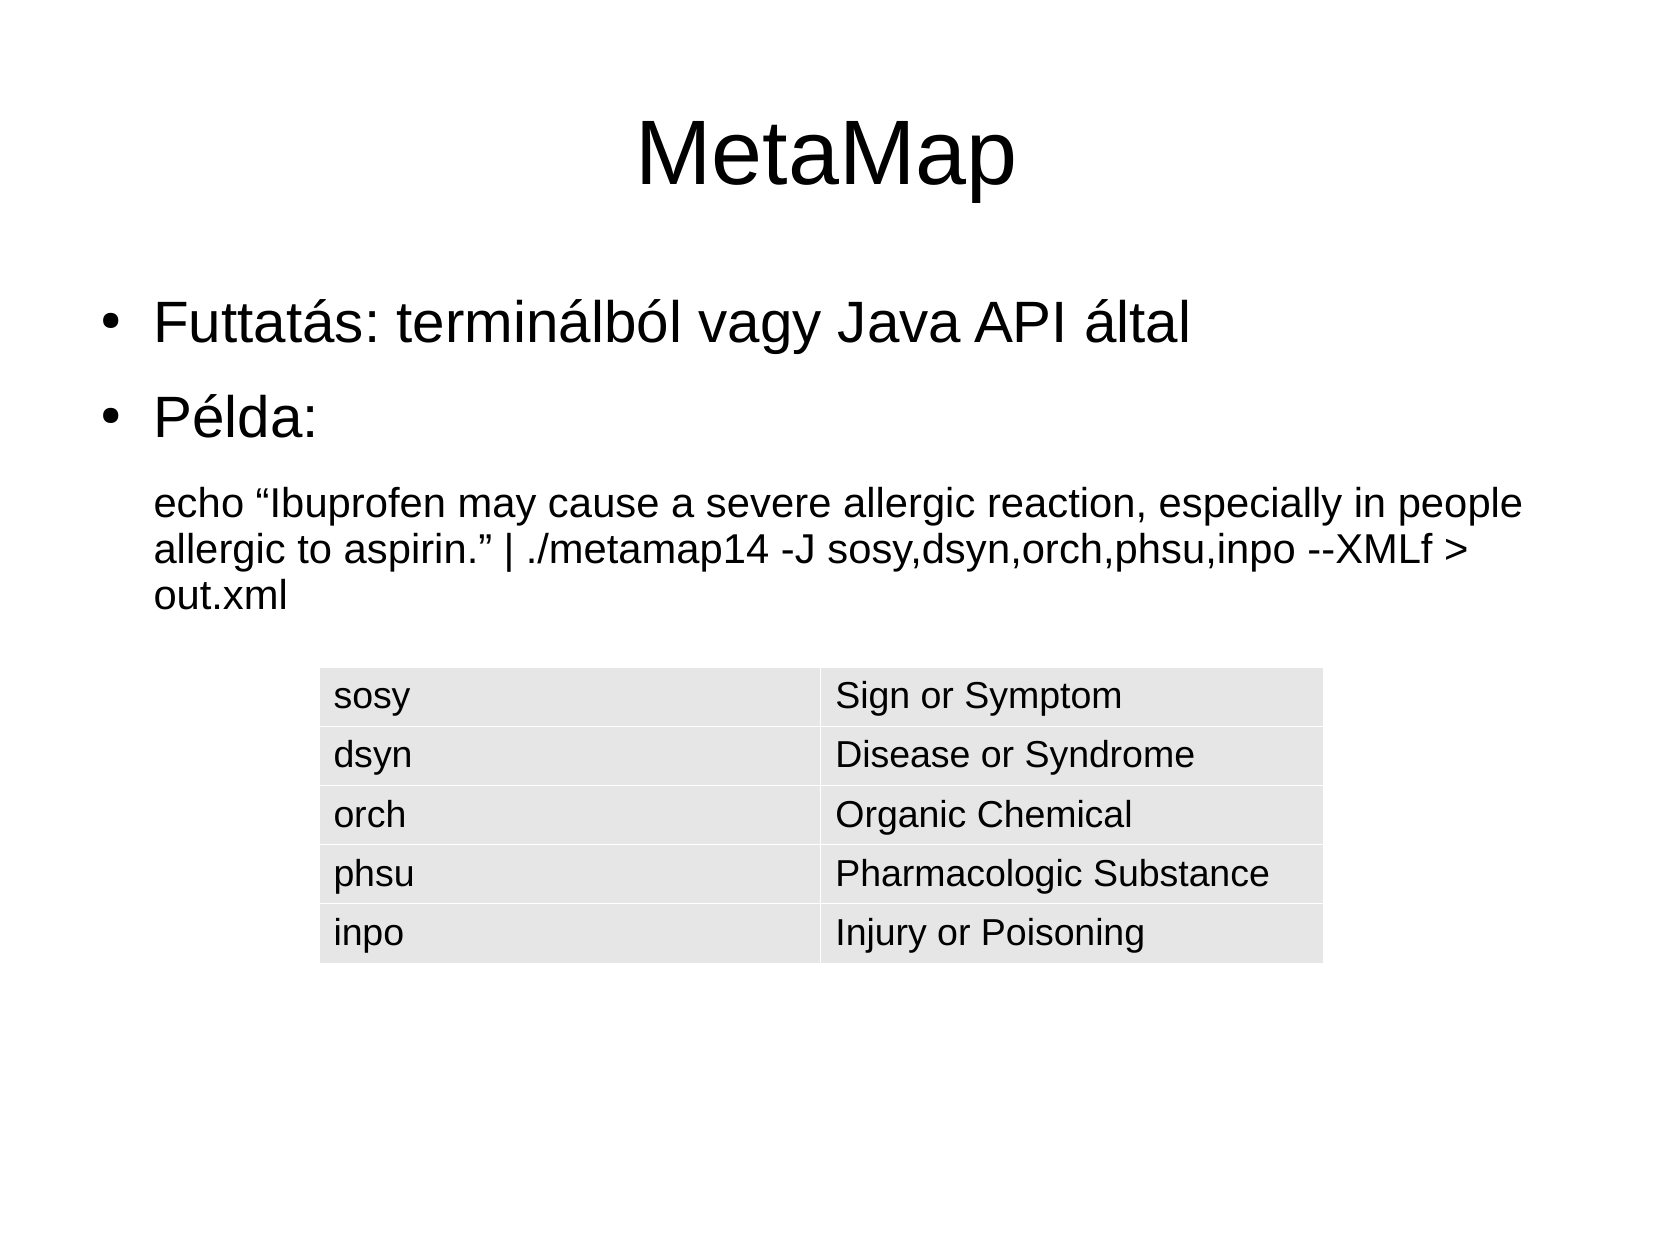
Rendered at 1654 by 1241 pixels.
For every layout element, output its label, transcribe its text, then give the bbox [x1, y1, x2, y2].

table_cell Pharmacologic Substance [821, 845, 1323, 903]
table_cell Organic Chemical [821, 786, 1323, 844]
table_cell Disease or Syndrome [821, 727, 1323, 785]
table_header Sign or Symptom [821, 668, 1323, 726]
table_cell Injury or Poisoning [821, 904, 1323, 963]
table_cell dsyn [320, 727, 820, 785]
table_cell phsu [320, 845, 820, 903]
table_header sosy [320, 668, 820, 726]
title MetaMap [82, 49, 1571, 257]
list Futtatás: terminálból vagy Java API által Példa: echo “Ibuprofen may cause a severe allergic reaction, especially in people allergic to aspirin.” | ./metamap14 -J sosy,dsyn,orch,phsu,inpo --XMLf > out.xml [82, 290, 1571, 1216]
table_cell orch [320, 786, 820, 844]
table_cell inpo [320, 904, 820, 963]
